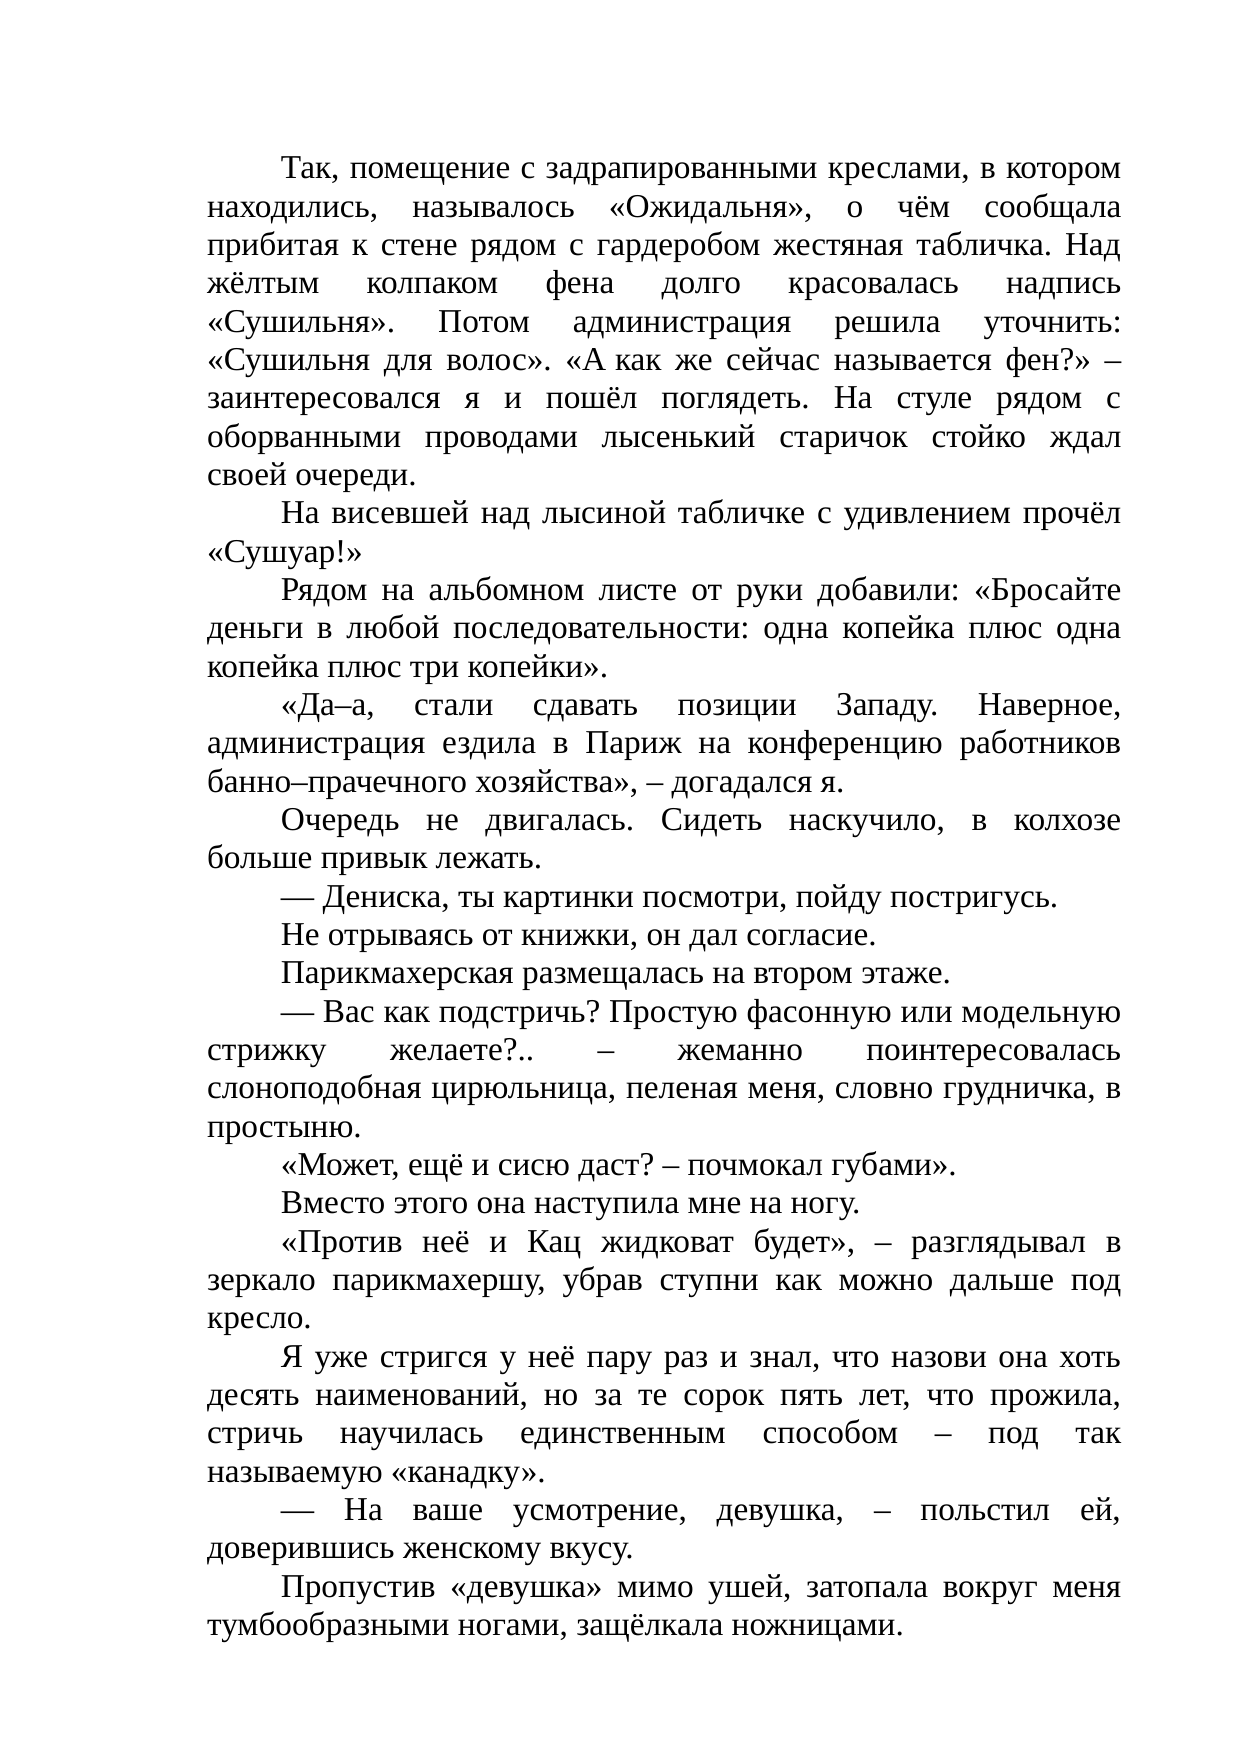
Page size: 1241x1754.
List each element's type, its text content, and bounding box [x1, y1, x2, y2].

text Так, помещение с задрапированными креслами, в котором находились, называлось «Ожидальня», о чём сообщала прибитая к стене рядом с гардеробом жестяная табличка. Над жёлтым колпаком фена долго красовалась надпись «Сушильня». Потом администрация решила уточнить: «Сушильня для волос». «А как же сейчас называется фен?» – заинтересовался я и пошёл поглядеть. На стуле рядом с оборванными проводами лысенький старичок стойко ждал своей очереди. [207, 148, 1122, 493]
text Не отрываясь от книжки, он дал согласие. [207, 914, 1122, 953]
text На висевшей над лысиной табличке с удивлением прочёл «Сушуар!» [207, 493, 1122, 569]
text — Вас как подстричь? Простую фасонную или модельную стрижку желаете?.. – жеманно поинтересовалась слоноподобная цирюльница, пеленая меня, словно грудничка, в простыню. [207, 991, 1122, 1144]
text Рядом на альбомном листе от руки добавили: «Бросайте деньги в любой последовательности: одна копейка плюс одна копейка плюс три копейки». [207, 569, 1122, 684]
text Вместо этого она наступила мне на ногу. [207, 1183, 1122, 1221]
text Пропустив «девушка» мимо ушей, затопала вокруг меня тумбообразными ногами, защёлкала ножницами. [207, 1566, 1122, 1643]
text — На ваше усмотрение, девушка, – польстил ей, доверившись женскому вкусу. [207, 1489, 1122, 1566]
text Очередь не двигалась. Сидеть наскучило, в колхозе больше привык лежать. [207, 799, 1122, 876]
text «Против неё и Кац жидковат будет», – разглядывал в зеркало парикмахершу, убрав ступни как можно дальше под кресло. [207, 1221, 1122, 1336]
text «Может, ещё и сисю даст? – почмокал губами». [207, 1144, 1122, 1183]
text «Да–а, стали сдавать позиции Западу. Наверное, администрация ездила в Париж на конференцию работников банно–прачечного хозяйства», – догадался я. [207, 684, 1122, 799]
text — Дениска, ты картинки посмотри, пойду постригусь. [207, 876, 1122, 914]
text Я уже стригся у неё пару раз и знал, что назови она хоть десять наименований, но за те сорок пять лет, что прожила, стричь научилась единственным способом – под так называемую «канадку». [207, 1336, 1122, 1489]
text Парикмахерская размещалась на втором этаже. [207, 953, 1122, 991]
